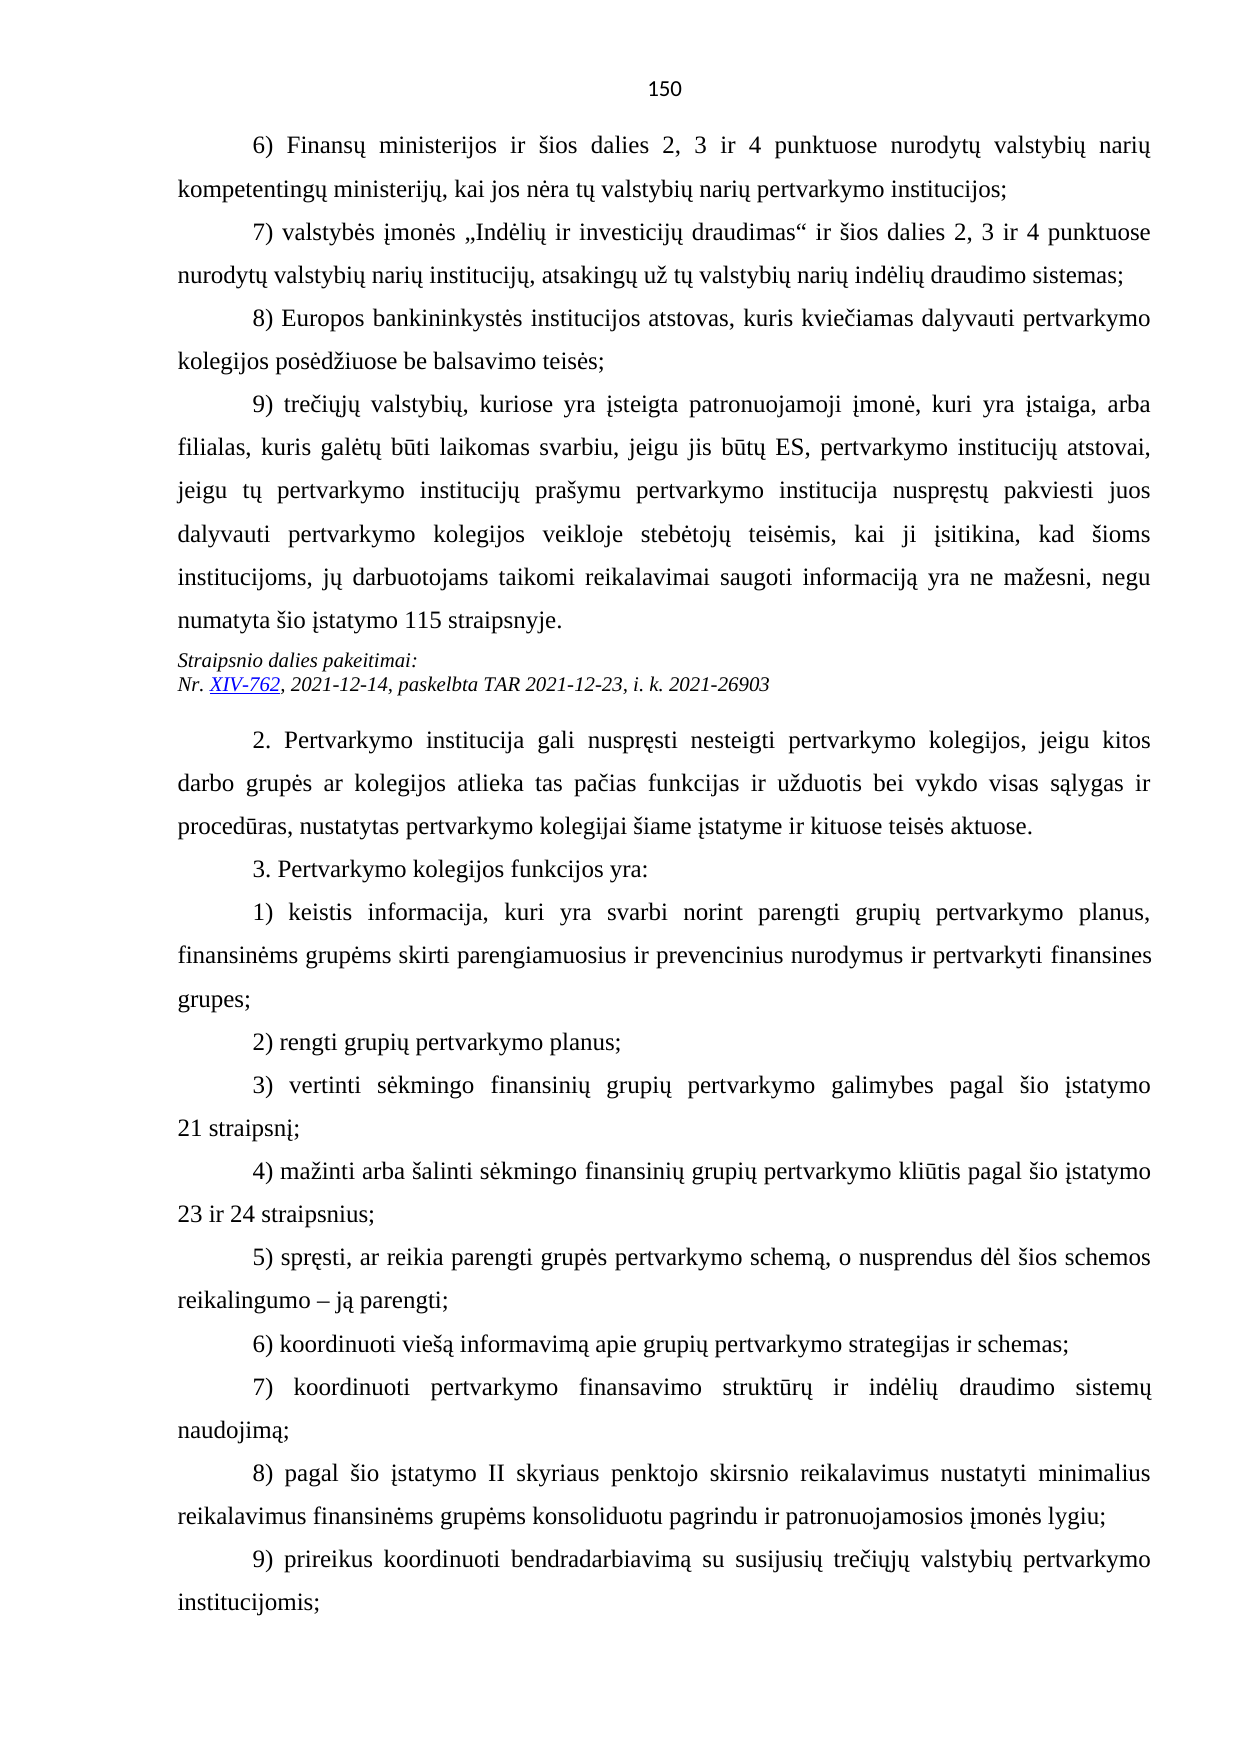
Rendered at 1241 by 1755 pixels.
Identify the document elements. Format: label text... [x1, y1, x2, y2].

text 6) koordinuoti viešą informavimą apie grupių pertvarkymo strategijas ir schemas; [177, 1329, 1152, 1357]
text Nr. XIV-762, 2021-12-14, paskelbta TAR 2021-12-23, i. k. 2021-26903 [177, 672, 1152, 696]
text Straipsnio dalies pakeitimai: [177, 648, 1152, 672]
text 4) mažinti arba šalinti sėkmingo finansinių grupių pertvarkymo kliūtis pagal šio įstatymo 23 ir 24 straipsnius; [177, 1156, 1152, 1228]
text 8) pagal šio įstatymo II skyriaus penktojo skirsnio reikalavimus nustatyti minimalius reikalavimus finansinėms grupėms konsoliduotu pagrindu ir patronuojamosios įmonės lygiu; [177, 1458, 1152, 1530]
text 2) rengti grupių pertvarkymo planus; [177, 1027, 1152, 1056]
text 1) keistis informacija, kuri yra svarbi norint parengti grupių pertvarkymo planus, finansinėms grupėms skirti parengiamuosius ir prevencinius nurodymus ir pertvarkyti finansines grupes; [177, 897, 1152, 1012]
text 8) Europos bankininkystės institucijos atstovas, kuris kviečiamas dalyvauti pertvarkymo kolegijos posėdžiuose be balsavimo teisės; [177, 303, 1152, 375]
text 9) trečiųjų valstybių, kuriose yra įsteigta patronuojamoji įmonė, kuri yra įstaiga, arba filialas, kuris galėtų būti laikomas svarbiu, jeigu jis būtų ES, pertvarkymo institucijų atstovai, jeigu tų pertvarkymo institucijų prašymu pertvarkymo institucija nuspręstų pakviesti juos dalyvauti pertvarkymo kolegijos veikloje stebėtojų teisėmis, kai ji įsitikina, kad šioms institucijoms, jų darbuotojams taikomi reikalavimai saugoti informaciją yra ne mažesni, negu numatyta šio įstatymo 115 straipsnyje. [177, 389, 1152, 634]
text 7) valstybės įmonės „Indėlių ir investicijų draudimas“ ir šios dalies 2, 3 ir 4 punktuose nurodytų valstybių narių institucijų, atsakingų už tų valstybių narių indėlių draudimo sistemas; [177, 217, 1152, 289]
text 3) vertinti sėkmingo finansinių grupių pertvarkymo galimybes pagal šio įstatymo 21 straipsnį; [177, 1070, 1152, 1142]
text 3. Pertvarkymo kolegijos funkcijos yra: [177, 854, 1152, 883]
text 9) prireikus koordinuoti bendradarbiavimą su susijusių trečiųjų valstybių pertvarkymo institucijomis; [177, 1544, 1152, 1616]
text 5) spręsti, ar reikia parengti grupės pertvarkymo schemą, o nusprendus dėl šios schemos reikalingumo – ją parengti; [177, 1242, 1152, 1314]
text 6) Finansų ministerijos ir šios dalies 2, 3 ir 4 punktuose nurodytų valstybių narių kompetentingų ministerijų, kai jos nėra tų valstybių narių pertvarkymo institucijos; [177, 131, 1152, 202]
text 2. Pertvarkymo institucija gali nuspręsti nesteigti pertvarkymo kolegijos, jeigu kitos darbo grupės ar kolegijos atlieka tas pačias funkcijas ir užduotis bei vykdo visas sąlygas ir procedūras, nustatytas pertvarkymo kolegijai šiame įstatyme ir kituose teisės aktuose. [177, 725, 1152, 840]
text 7) koordinuoti pertvarkymo finansavimo struktūrų ir indėlių draudimo sistemų naudojimą; [177, 1372, 1152, 1444]
